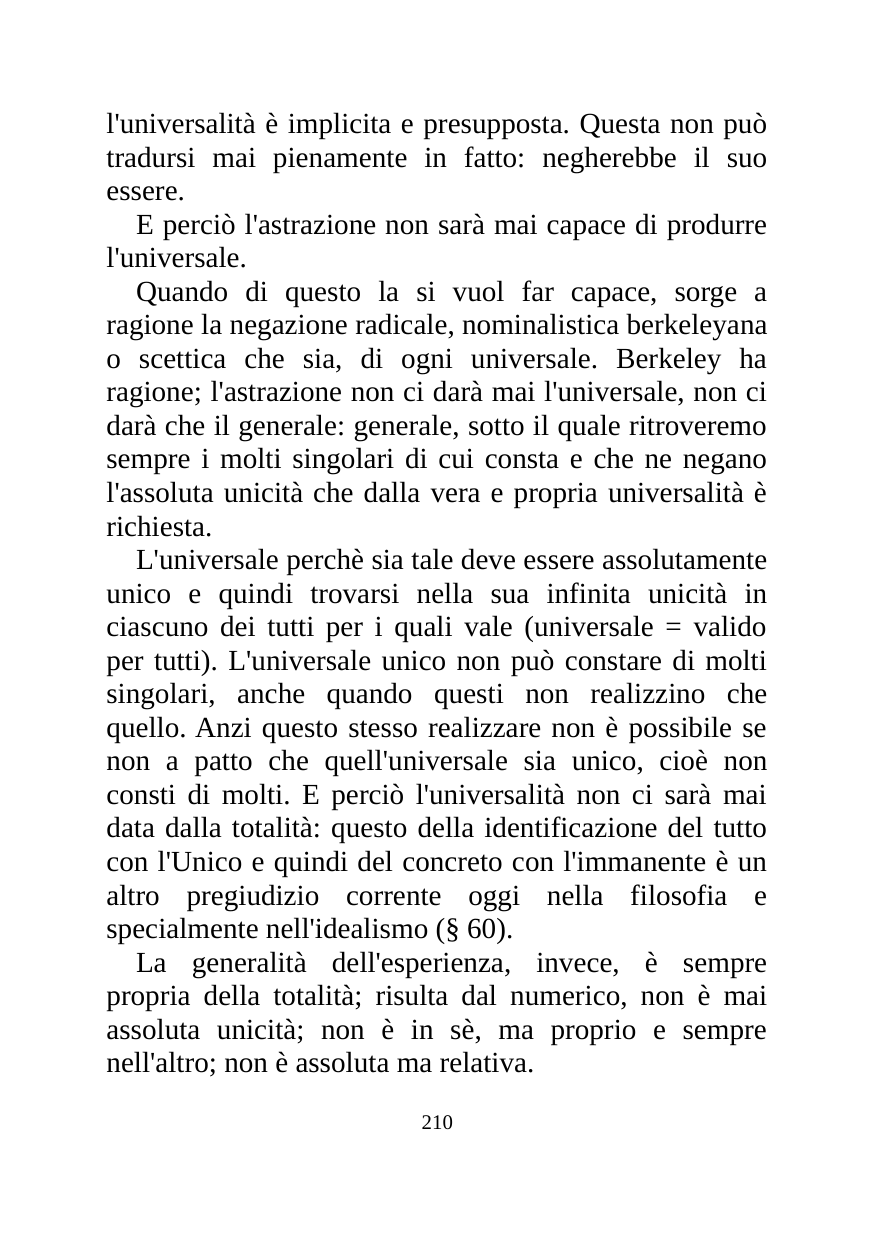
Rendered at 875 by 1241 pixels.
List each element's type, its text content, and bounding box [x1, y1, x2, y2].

text L'universale perchè sia tale deve essere assolutamente unico e quindi trovarsi nella sua infinita unicità in ciascuno dei tutti per i quali vale (universale = valido per tutti). L'universale unico non può constare di molti singolari, anche quando questi non realizzino che quello. Anzi questo stesso realizzare non è possibile se non a patto che quell'universale sia unico, cioè non consti di molti. E perciò l'universalità non ci sarà mai data dalla totalità: questo della identificazione del tutto con l'Unico e quindi del concreto con l'immanente è un altro pregiudizio corrente oggi nella filosofia e specialmente nell'idealismo (§ 60). [106, 542, 768, 945]
text E perciò l'astrazione non sarà mai capace di produrre l'universale. [106, 207, 768, 274]
text La generalità dell'esperienza, invece, è sempre propria della totalità; risulta dal numerico, non è mai assoluta unicità; non è in sè, ma proprio e sempre nell'altro; non è assoluta ma relativa. [106, 945, 768, 1079]
text Quando di questo la si vuol far capace, sorge a ragione la negazione radicale, nominalistica berkeleyana o scettica che sia, di ogni universale. Berkeley ha ragione; l'astrazione non ci darà mai l'universale, non ci darà che il generale: generale, sotto il quale ritroveremo sempre i molti singolari di cui consta e che ne negano l'assoluta unicità che dalla vera e propria universalità è richiesta. [106, 274, 768, 542]
text l'universalità è implicita e presupposta. Questa non può tradursi mai pienamente in fatto: negherebbe il suo essere. [106, 106, 768, 207]
